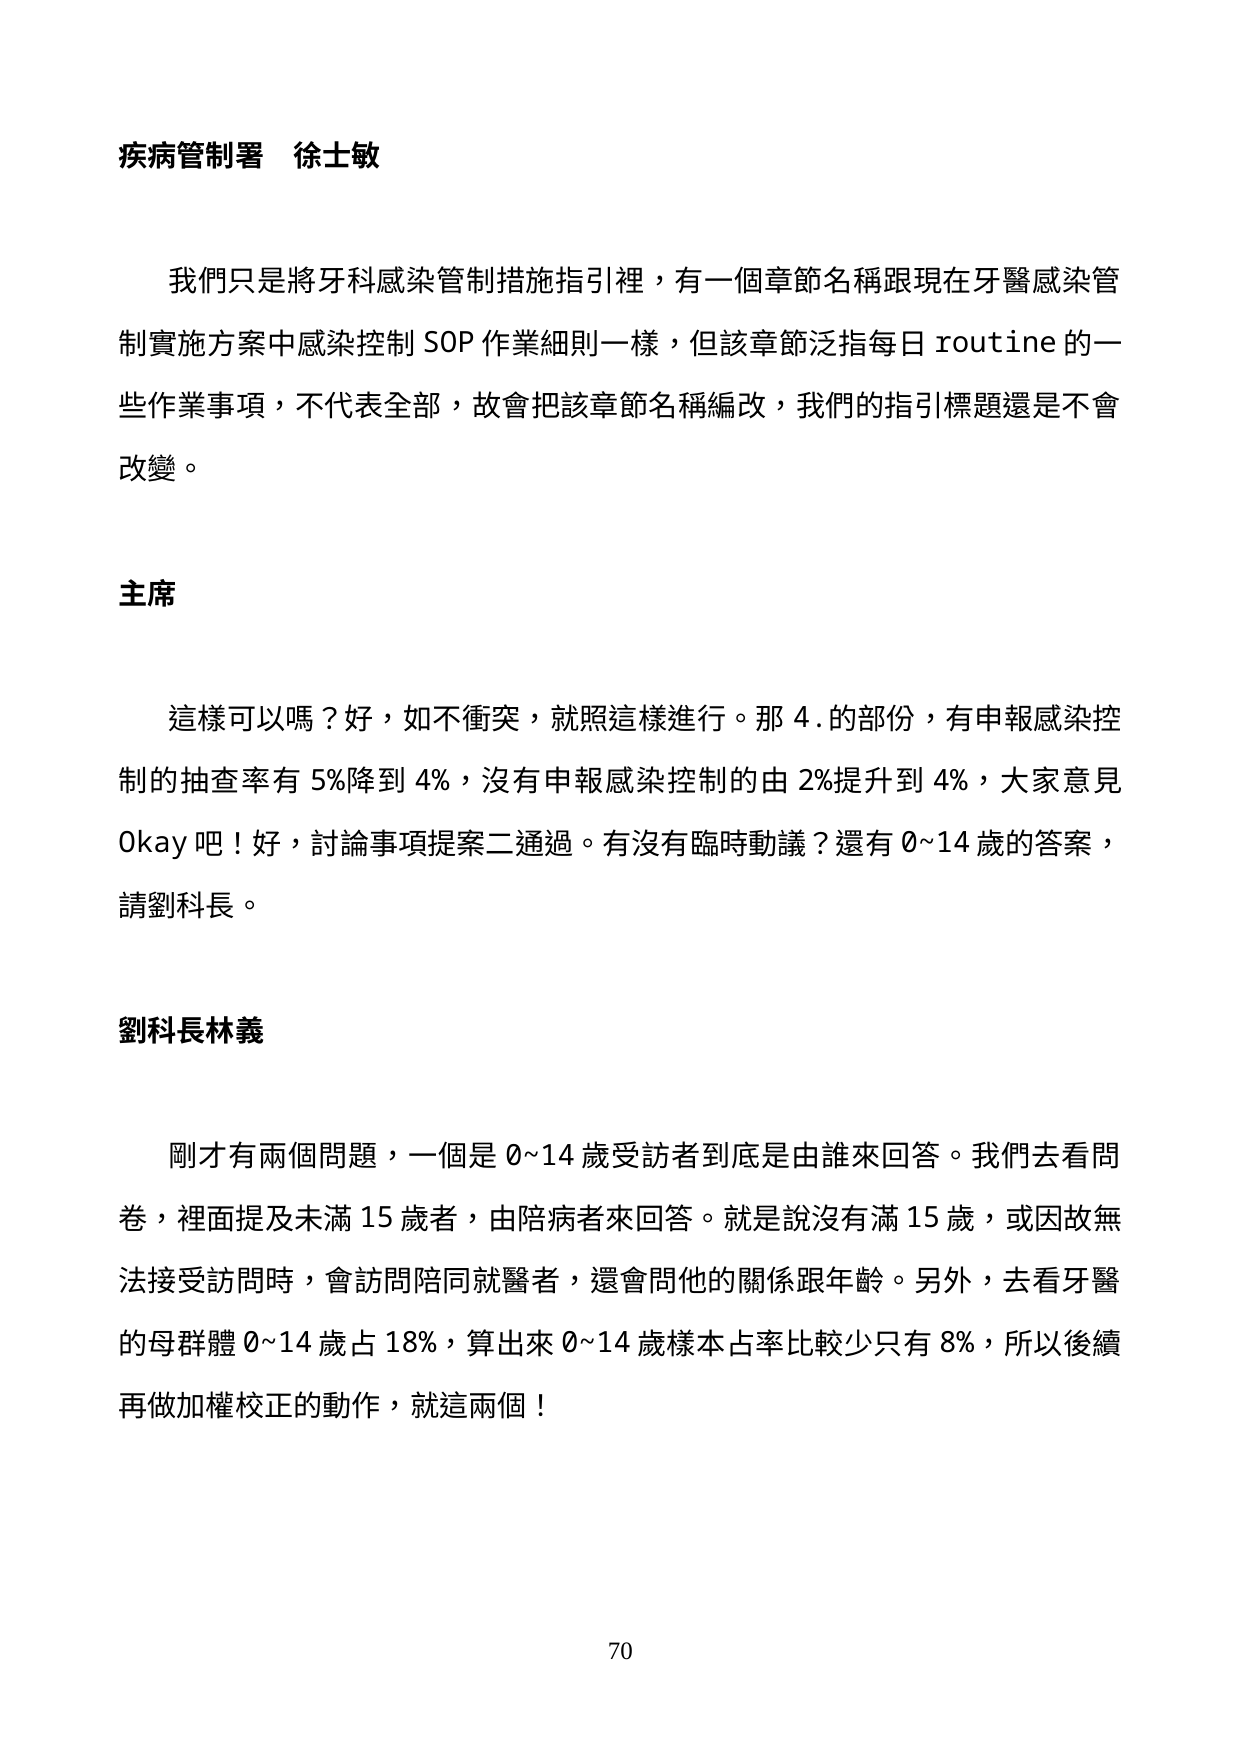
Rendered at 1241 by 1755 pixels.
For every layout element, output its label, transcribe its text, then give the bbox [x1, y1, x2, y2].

text 主席 [118, 550, 1122, 612]
text 這樣可以嗎？好，如不衝突，就照這樣進行。那4.的部份，有申報感染控制的抽查率有5%降到4%，沒有申報感染控制的由2%提升到4%，大家意見Okay吧！好，討論事項提案二通過。有沒有臨時動議？還有0~14歲的答案，請劉科長。 [118, 675, 1122, 925]
text 剛才有兩個問題，一個是0~14歲受訪者到底是由誰來回答。我們去看問卷，裡面提及未滿15歲者，由陪病者來回答。就是說沒有滿15歲，或因故無法接受訪問時，會訪問陪同就醫者，還會問他的關係跟年齡。另外，去看牙醫的母群體0~14歲占18%，算出來0~14歲樣本占率比較少只有8%，所以後續再做加權校正的動作，就這兩個！ [118, 1112, 1122, 1425]
text 疾病管制署 徐士敏 [118, 112, 1122, 175]
text 我們只是將牙科感染管制措施指引裡，有一個章節名稱跟現在牙醫感染管制實施方案中感染控制SOP作業細則一樣，但該章節泛指每日routine的一些作業事項，不代表全部，故會把該章節名稱編改，我們的指引標題還是不會改變。 [118, 237, 1122, 487]
text 劉科長林義 [118, 987, 1122, 1050]
